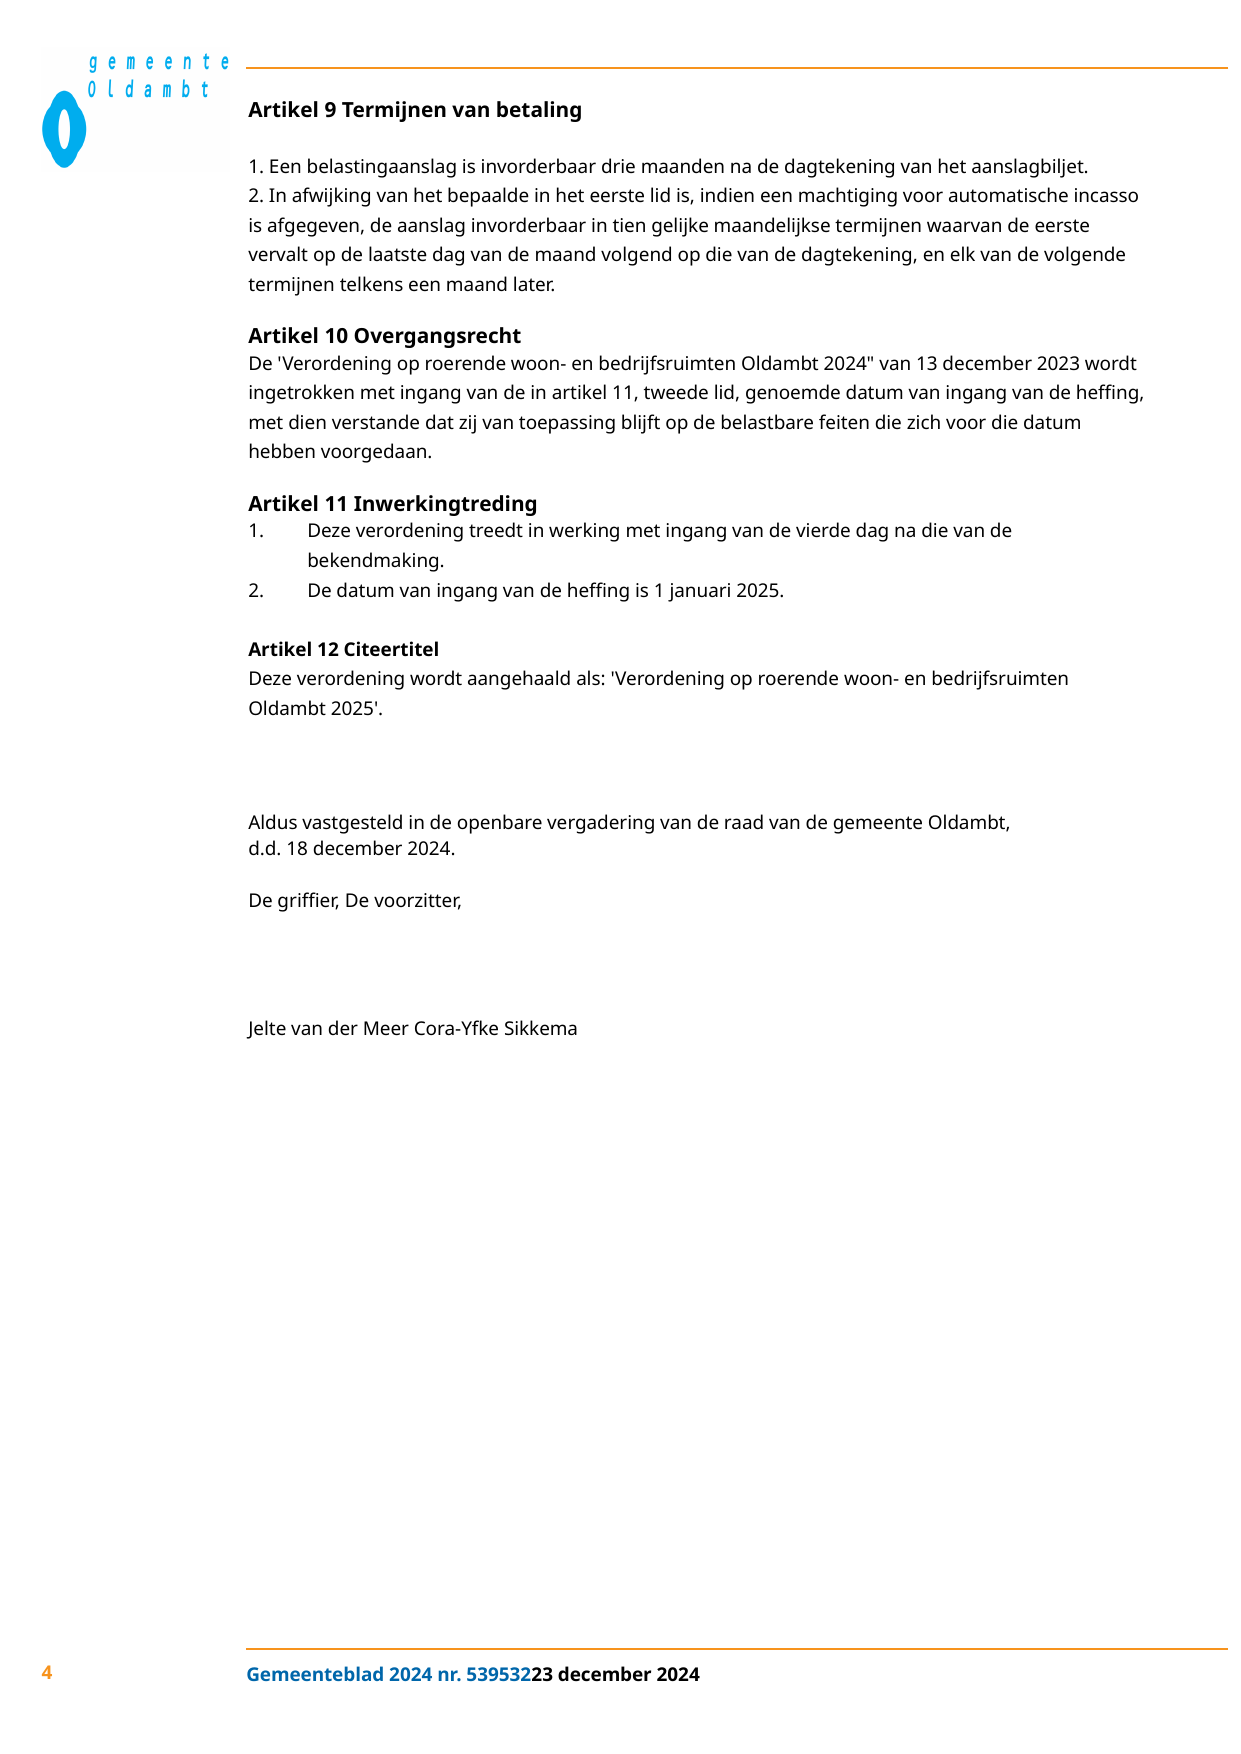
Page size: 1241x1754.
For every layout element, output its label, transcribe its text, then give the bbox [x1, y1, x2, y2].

text Artikel 9 Termijnen van betaling [248, 95, 1152, 123]
text Artikel 10 Overgangsrecht [248, 322, 1152, 350]
text 1. Een belastingaanslag is invorderbaar drie maanden na de dagtekening van het aanslagbiljet. [248, 153, 1152, 178]
text Deze verordening wordt aangehaald als: 'Verordening op roerende woon- en bedrijfsruimten Oldambt 2025'. [248, 666, 1152, 721]
text Artikel 12 Citeertitel [248, 636, 1152, 662]
text Artikel 11 Inwerkingtreding [248, 489, 1152, 518]
text Aldus vastgesteld in de openbare vergadering van de raad van de gemeente Oldambt, [248, 809, 1152, 835]
picture [41, 47, 231, 172]
text De griffier, De voorzitter, [248, 887, 1152, 912]
list Deze verordening treedt in werking met ingang van de vierde dag na die van de bekendmaking. [248, 518, 1152, 573]
text De 'Verordening op roerende woon- en bedrijfsruimten Oldambt 2024" van 13 december 2023 wordt ingetrokken met ingang van de in artikel 11, tweede lid, genoemde datum van ingang van de heffing, met dien verstande dat zij van toepassing blijft op de belastbare feiten die zich voor die datum hebben voorgedaan. [248, 350, 1152, 464]
text d.d. 18 december 2024. [248, 835, 1152, 861]
text Jelte van der Meer Cora-Yfke Sikkema [248, 1015, 1152, 1041]
list De datum van ingang van de heffing is 1 januari 2025. [248, 577, 1152, 602]
text 2. In afwijking van het bepaalde in het eerste lid is, indien een machtiging voor automatische incasso is afgegeven, de aanslag invorderbaar in tien gelijke maandelijkse termijnen waarvan de eerste vervalt op de laatste dag van de maand volgend op die van de dagtekening, en elk van de volgende termijnen telkens een maand later. [248, 182, 1152, 297]
